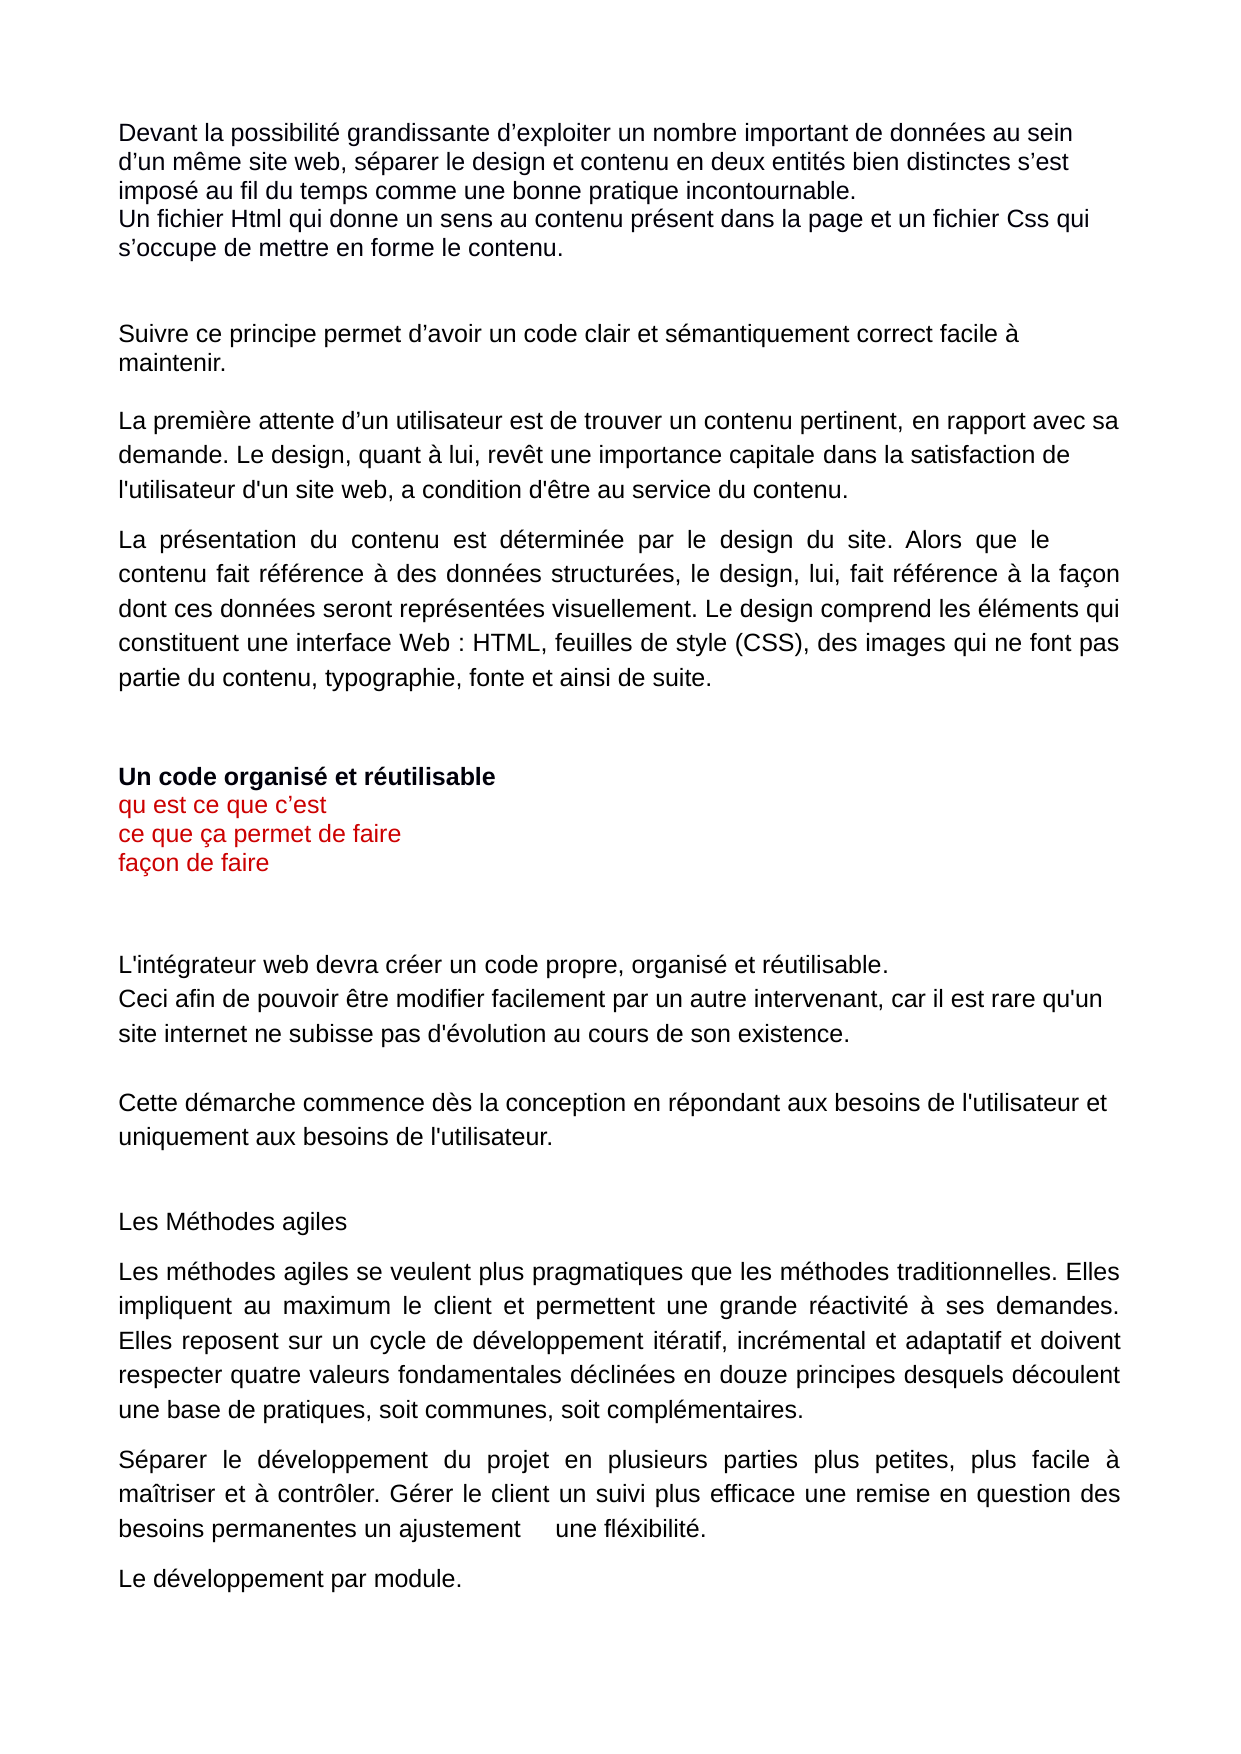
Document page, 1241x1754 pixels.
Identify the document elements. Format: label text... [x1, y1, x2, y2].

text qu est ce que c’est [118, 791, 1122, 819]
text Devant la possibilité grandissante d’exploiter un nombre important de données au sein d’un même site web, séparer le design et contenu en deux entités bien distinctes s’est imposé au fil du temps comme une bonne pratique incontournable. [118, 118, 1122, 204]
text La présentation du contenu est déterminée par le design du site. Alors que le contenu fait référence à des données structurées, le design, lui, fait référence à la façon dont ces données seront représentées visuellement. Le design comprend les éléments qui constituent une interface Web : HTML, feuilles de style (CSS), des images qui ne font pas partie du contenu, typographie, fonte et ainsi de suite. [118, 525, 1122, 691]
text Un fichier Html qui donne un sens au contenu présent dans la page et un fichier Css qui s’occupe de mettre en forme le contenu. [118, 204, 1122, 262]
text L'intégrateur web devra créer un code propre, organisé et réutilisable. [118, 950, 1122, 978]
text ce que ça permet de faire [118, 819, 1122, 848]
text Suivre ce principe permet d’avoir un code clair et sémantiquement correct facile à maintenir. [118, 319, 1122, 377]
text La première attente d’un utilisateur est de trouver un contenu pertinent, en rapport avec sa demande. Le design, quant à lui, revêt une importance capitale dans la satisfaction de l'utilisateur d'un site web, a condition d'être au service du contenu. [118, 406, 1122, 503]
text Les Méthodes agiles [118, 1207, 1122, 1235]
text Séparer le développement du projet en plusieurs parties plus petites, plus facile à maîtriser et à contrôler. Gérer le client un suivi plus efficace une remise en question des besoins permanentes un ajustement une fléxibilité. [118, 1445, 1122, 1542]
text façon de faire [118, 848, 1122, 877]
text Cette démarche commence dès la conception en répondant aux besoins de l'utilisateur et uniquement aux besoins de l'utilisateur. [118, 1088, 1122, 1151]
text Le développement par module. [118, 1564, 1122, 1593]
text Ceci afin de pouvoir être modifier facilement par un autre intervenant, car il est rare qu'un site internet ne subisse pas d'évolution au cours de son existence. [118, 984, 1122, 1047]
text Les méthodes agiles se veulent plus pragmatiques que les méthodes traditionnelles. Elles impliquent au maximum le client et permettent une grande réactivité à ses demandes. Elles reposent sur un cycle de développement itératif, incrémental et adaptatif et doivent respecter quatre valeurs fondamentales déclinées en douze principes desquels découlent une base de pratiques, soit communes, soit complémentaires. [118, 1257, 1122, 1423]
text Un code organisé et réutilisable [118, 762, 1122, 791]
